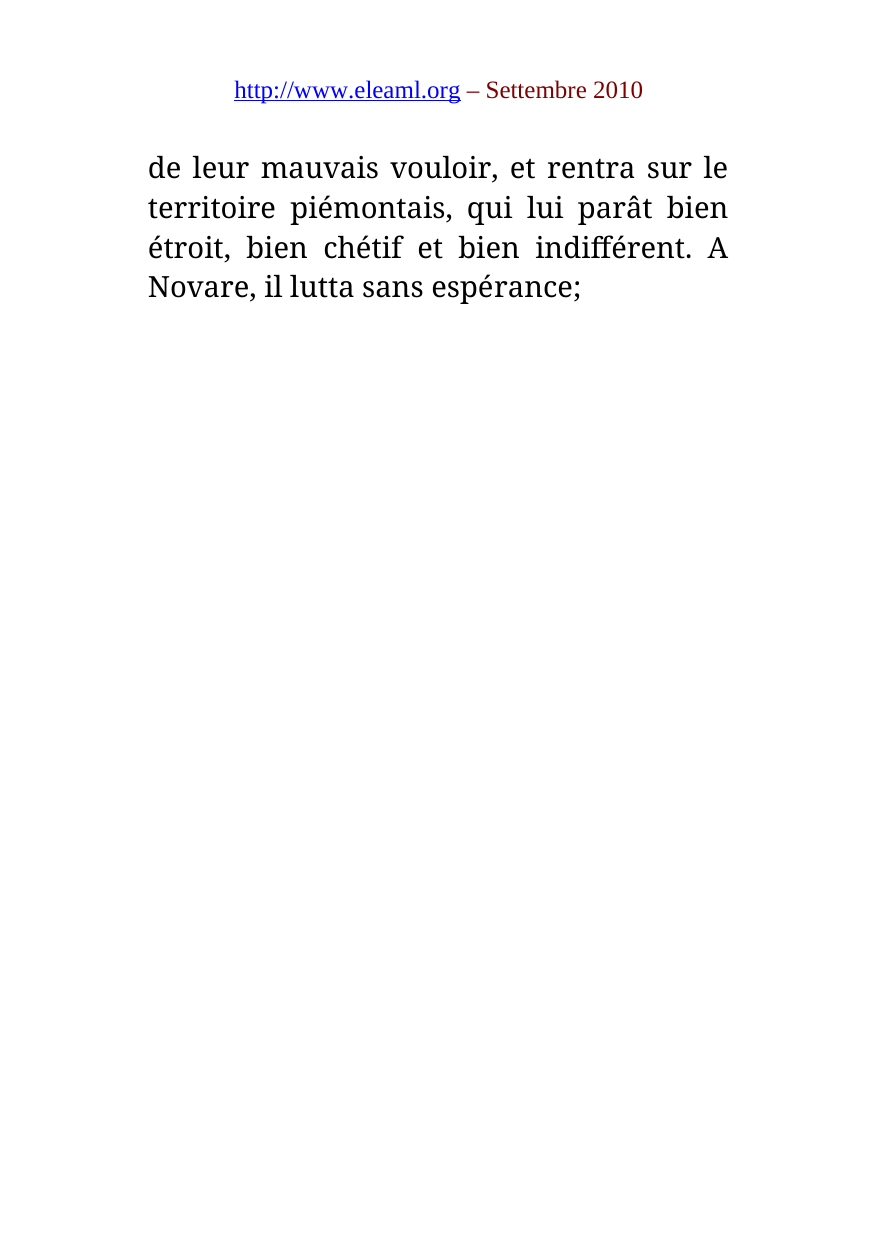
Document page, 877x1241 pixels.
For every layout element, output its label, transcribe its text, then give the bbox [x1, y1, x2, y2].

text de leur mauvais vouloir, et rentra sur le territoire piémontais, qui lui parât bien étroit, bien chétif et bien indifférent. A Novare, il lutta sans espérance; [148, 148, 729, 306]
